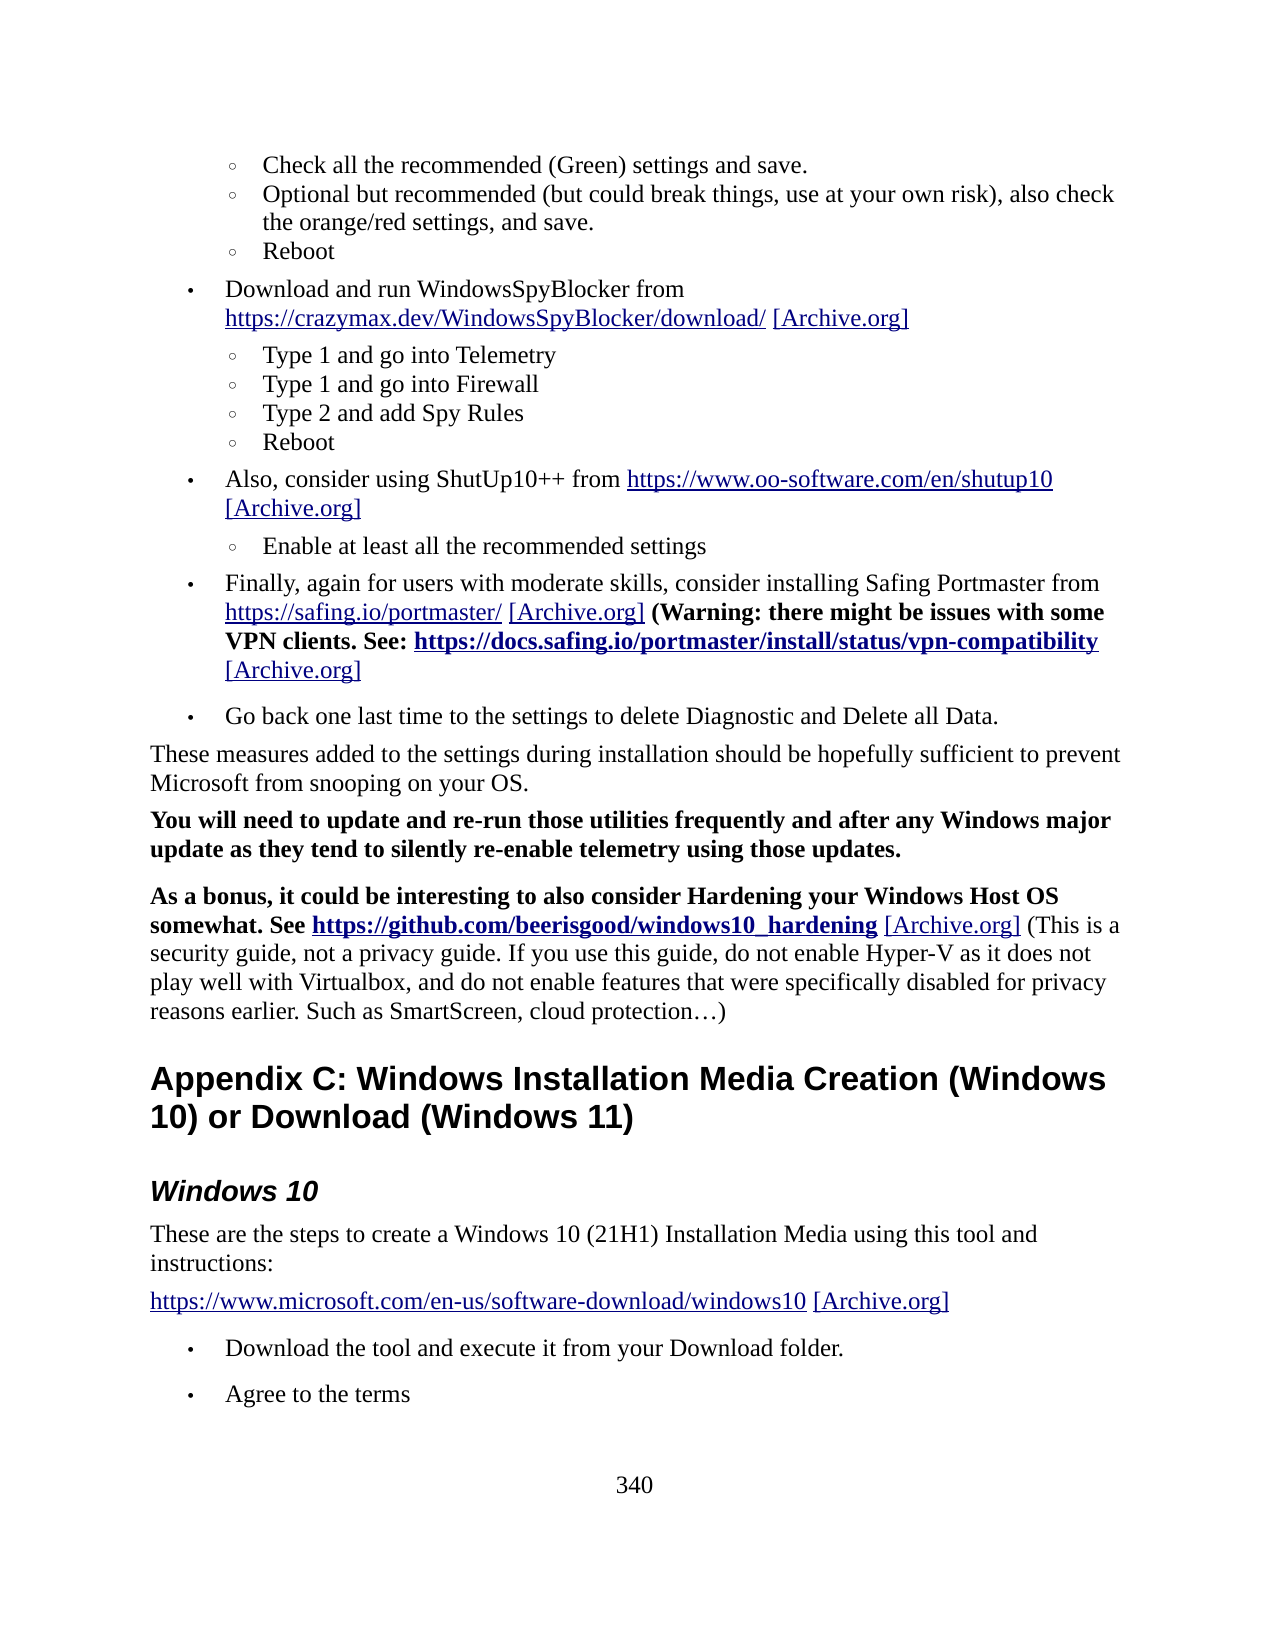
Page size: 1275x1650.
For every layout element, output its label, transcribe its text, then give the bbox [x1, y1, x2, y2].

list Optional but recommended (but could break things, use at your own risk), also check the orange/red settings, and save. [225, 179, 1125, 236]
list Agree to the terms [187, 1379, 1125, 1408]
list Download and run WindowsSpyBlocker from https://crazymax.dev/WindowsSpyBlocker/download/ [Archive.org] [187, 274, 1125, 331]
text You will need to update and re-run those utilities frequently and after any Windows major update as they tend to silently re-enable telemetry using those updates. [150, 806, 1125, 863]
text These are the steps to create a Windows 10 (21H1) Installation Media using this tool and instructions: [150, 1219, 1125, 1277]
list Type 1 and go into Firewall [225, 369, 1125, 398]
list Go back one last time to the settings to delete Diagnostic and Delete all Data. [187, 701, 1125, 730]
list Reboot [225, 236, 1125, 265]
list Check all the recommended (Green) settings and save. [225, 150, 1125, 179]
text As a bonus, it could be interesting to also consider Hardening your Windows Host OS somewhat. See https://github.com/beerisgood/windows10_hardening [Archive.org] (This is a security guide, not a privacy guide. If you use this guide, do not enable Hyper-V as it does not play well with Virtualbox, and do not enable features that were specifically disabled for privacy reasons earlier. Such as SmartScreen, cloud protection…) [150, 881, 1125, 1025]
list Download the tool and execute it from your Download folder. [187, 1333, 1125, 1361]
list Finally, again for users with moderate skills, consider installing Safing Portmaster from https://safing.io/portmaster/ [Archive.org] (Warning: there might be issues with some VPN clients. See: https://docs.safing.io/portmaster/install/status/vpn-compatibility [Archive.org] [187, 568, 1125, 683]
list Also, consider using ShutUp10++ from https://www.oo-software.com/en/shutup10 [Archive.org] [187, 464, 1125, 522]
text https://www.microsoft.com/en-us/software-download/windows10 [Archive.org] [150, 1286, 1125, 1315]
list Type 1 and go into Telemetry [225, 340, 1125, 369]
list Type 2 and add Spy Rules [225, 398, 1125, 427]
list Enable at least all the recommended settings [225, 531, 1125, 559]
list Reboot [225, 427, 1125, 455]
subtitle Appendix C: Windows Installation Media Creation (Windows 10) or Download (Windows 11) [150, 1059, 1125, 1136]
text These measures added to the settings during installation should be hopefully sufficient to prevent Microsoft from snooping on your OS. [150, 739, 1125, 797]
subtitle Windows 10 [150, 1173, 1125, 1207]
